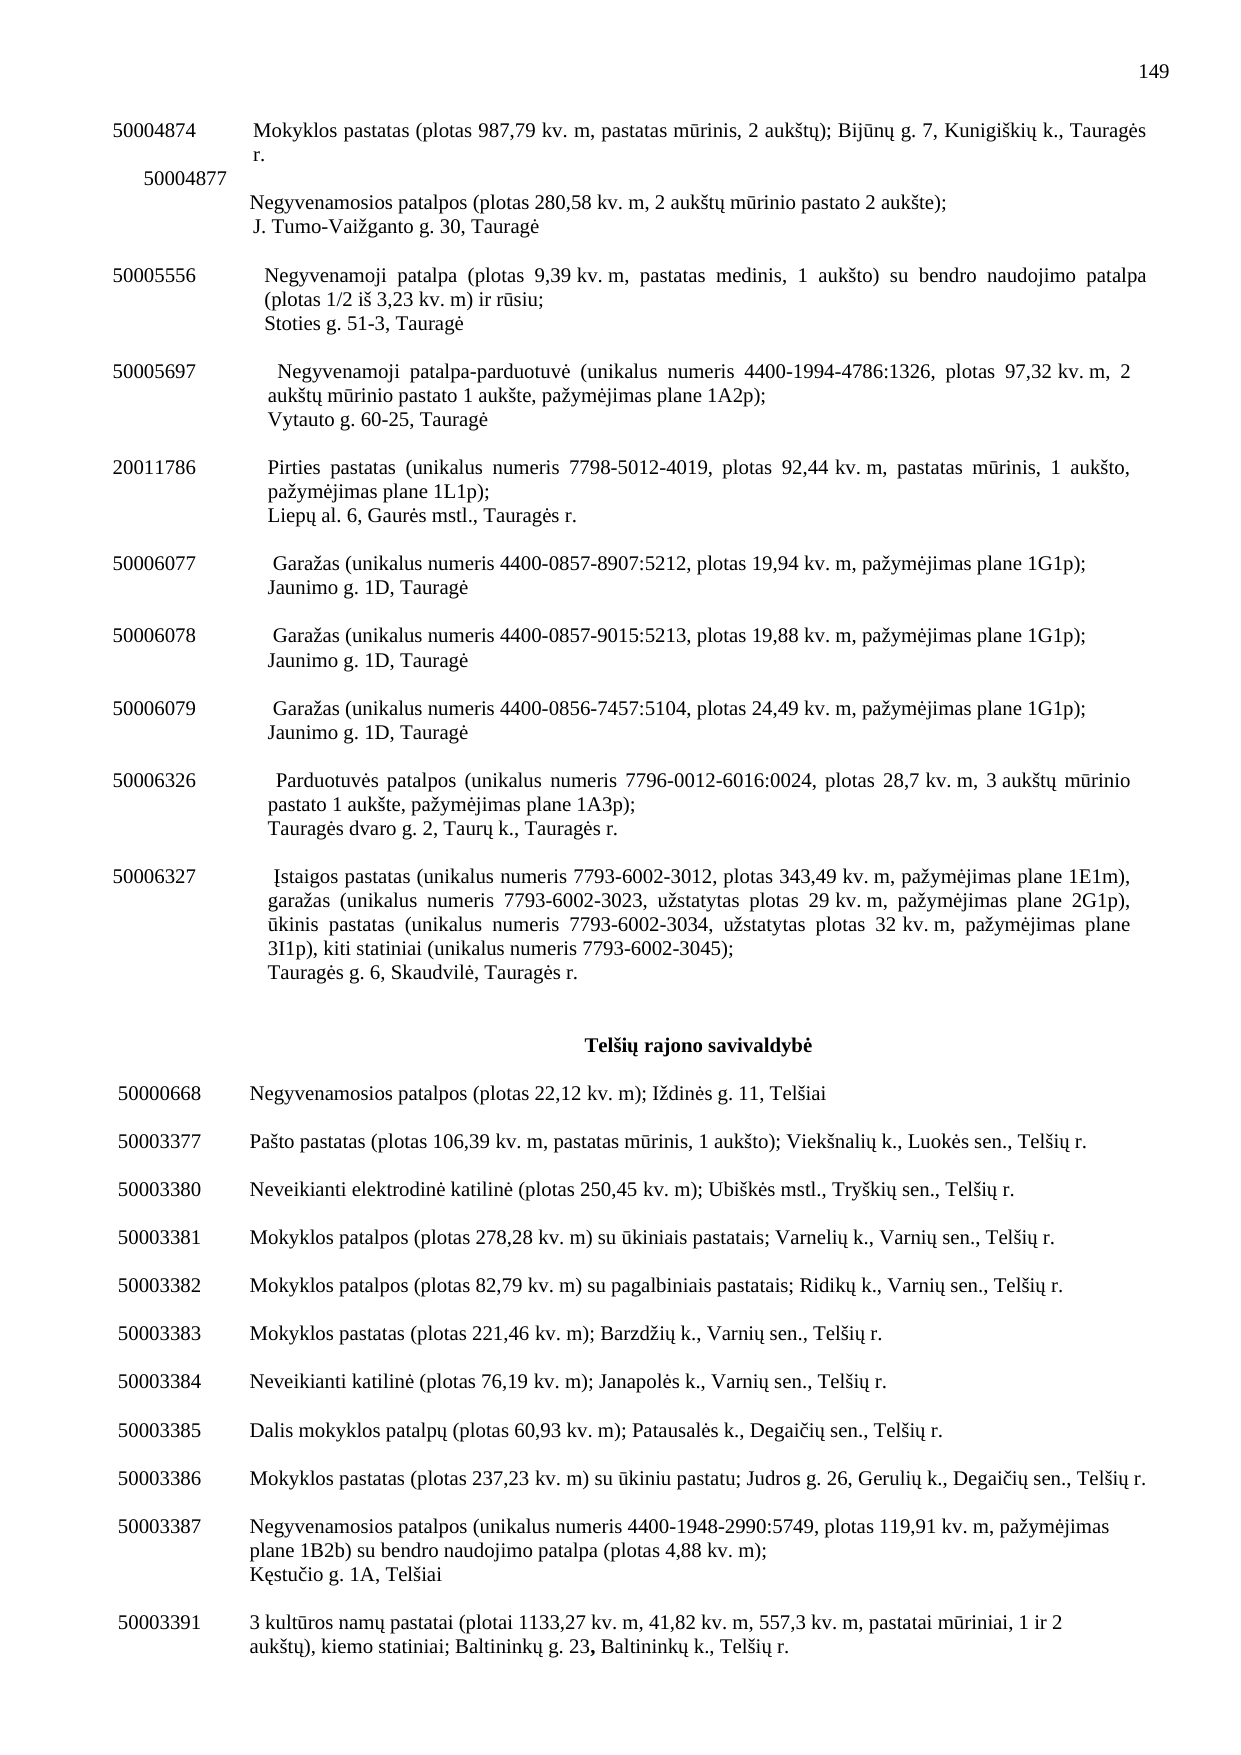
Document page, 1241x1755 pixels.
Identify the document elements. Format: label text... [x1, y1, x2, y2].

table_cell [1159, 1610, 1175, 1658]
table_cell [1159, 1177, 1175, 1201]
table_cell [1142, 1177, 1158, 1201]
table_cell [1142, 359, 1158, 455]
table_cell [1142, 551, 1158, 623]
table_cell [1142, 624, 1158, 696]
table_cell [1175, 1153, 1192, 1177]
table_cell [1175, 1033, 1192, 1057]
table_cell [1175, 1105, 1192, 1129]
table_cell [101, 1033, 238, 1057]
table_cell [1159, 1418, 1175, 1442]
table_cell [1175, 1225, 1192, 1249]
table_cell [1159, 1369, 1175, 1393]
table_cell 50000668 [101, 1081, 238, 1105]
table_cell [1159, 1297, 1175, 1321]
table_cell [1142, 1418, 1158, 1442]
table_cell Neveikianti katilinė (plotas 76,19 kv. m); Janapolės k., Varnių sen., Telšių r. [238, 1369, 1142, 1393]
table_cell [1175, 118, 1192, 262]
table_cell 50005556 [101, 263, 238, 359]
table_cell [1175, 864, 1192, 1008]
table_cell [1159, 1490, 1175, 1514]
table_cell Negyvenamoji patalpa-parduotuvė (unikalus numeris 4400-1994-4786:1326, plotas 97,32 kv. m, 2 aukštų mūrinio pastato 1 aukšte, pažymėjimas plane 1A2p); Vytauto g. 60-25, Tauragė [238, 359, 1142, 455]
table_cell Negyvenamosios patalpos (unikalus numeris 4400-1948-2990:5749, plotas 119,91 kv. m, pažymėjimas plane 1B2b) su bendro naudojimo patalpa (plotas 4,88 kv. m); Kęstučio g. 1A, Telšiai [238, 1514, 1142, 1586]
table_cell [1142, 1514, 1158, 1586]
table_cell [101, 1009, 1158, 1032]
table_cell Mokyklos patalpos (plotas 278,28 kv. m) su ūkiniais pastatais; Varnelių k., Varnių sen., Telšių r. [238, 1225, 1142, 1249]
table_cell [1159, 359, 1175, 455]
table_cell [1175, 1129, 1192, 1153]
table_cell [1142, 1321, 1158, 1345]
table_cell [1142, 1610, 1158, 1658]
table_cell 50003381 [101, 1225, 238, 1249]
table_cell 50006327 [101, 864, 238, 1008]
table_cell Garažas (unikalus numeris 4400-0856-7457:5104, plotas 24,49 kv. m, pažymėjimas plane 1G1p); Jaunimo g. 1D, Tauragė [238, 696, 1142, 768]
table_cell [1159, 118, 1175, 262]
table_cell [101, 1201, 1158, 1225]
table_cell [1142, 1225, 1158, 1249]
table_cell Pirties pastatas (unikalus numeris 7798-5012-4019, plotas 92,44 kv. m, pastatas mūrinis, 1 aukšto, pažymėjimas plane 1L1p); Liepų al. 6, Gaurės mstl., Tauragės r. [238, 455, 1142, 551]
table_cell [1175, 1394, 1192, 1417]
table_cell [101, 1394, 1158, 1417]
table_cell [1159, 1129, 1175, 1153]
table_cell [1175, 1490, 1192, 1514]
table_cell [1175, 1201, 1192, 1225]
table_cell [1175, 1177, 1192, 1201]
table_cell [1175, 1081, 1192, 1105]
table_cell [1159, 864, 1175, 1008]
table_cell [1175, 1009, 1192, 1032]
table_cell [101, 1057, 1158, 1081]
table_cell [1159, 1442, 1175, 1466]
table_cell 50003383 [101, 1321, 238, 1345]
table_cell Mokyklos pastatas (plotas 987,79 kv. m, pastatas mūrinis, 2 aukštų); Bijūnų g. 7, Kunigiškių k., Tauragės r. Negyvenamosios patalpos (plotas 280,58 kv. m, 2 aukštų mūrinio pastato 2 aukšte); J. Tumo-Vaižganto g. 30, Tauragė [238, 118, 1158, 262]
table_cell Pašto pastatas (plotas 106,39 kv. m, pastatas mūrinis, 1 aukšto); Viekšnalių k., Luokės sen., Telšių r. [238, 1129, 1142, 1153]
table_cell [1159, 1081, 1175, 1105]
table_cell [1159, 1225, 1175, 1249]
table_cell [1175, 1273, 1192, 1297]
table_cell [1159, 1658, 1175, 1682]
table_cell [1175, 1369, 1192, 1393]
table_cell 50003386 [101, 1466, 238, 1490]
table_cell [1142, 1369, 1158, 1393]
table_cell [1159, 1201, 1175, 1225]
table_cell [1159, 1345, 1175, 1369]
table_cell [1142, 1081, 1158, 1105]
table_cell [1175, 624, 1192, 696]
table_cell [1142, 864, 1158, 1008]
table_cell [1175, 359, 1192, 455]
table_cell 50006326 [101, 768, 238, 864]
table_cell [1175, 1249, 1192, 1273]
table_cell 50003377 [101, 1129, 238, 1153]
table_cell Negyvenamosios patalpos (plotas 22,12 kv. m); Iždinės g. 11, Telšiai [238, 1081, 1142, 1105]
table_cell Mokyklos pastatas (plotas 221,46 kv. m); Barzdžių k., Varnių sen., Telšių r. [238, 1321, 1142, 1345]
table_cell [1159, 1586, 1175, 1610]
table_cell [1175, 1658, 1192, 1682]
table_cell [1159, 768, 1175, 864]
table_cell 50006077 [101, 551, 238, 623]
table_cell [1175, 1345, 1192, 1369]
table_cell Telšių rajono savivaldybė [238, 1033, 1158, 1057]
table_cell [101, 1105, 1158, 1129]
table_cell Mokyklos patalpos (plotas 82,79 kv. m) su pagalbiniais pastatais; Ridikų k., Varnių sen., Telšių r. [238, 1273, 1158, 1297]
table_cell [101, 1249, 1158, 1273]
table_cell [1175, 263, 1192, 359]
table_cell [1159, 1153, 1175, 1177]
table_cell [1159, 696, 1175, 768]
table_cell [1175, 1057, 1192, 1081]
table_cell [1175, 1418, 1192, 1442]
table_cell [1159, 1273, 1175, 1297]
table_cell [101, 1490, 1158, 1514]
table_cell [1159, 551, 1175, 623]
table_cell [1142, 696, 1158, 768]
table_cell 50004874 50004877 [101, 118, 238, 262]
table_cell [1175, 696, 1192, 768]
table_cell [1159, 1105, 1175, 1129]
table_cell Mokyklos pastatas (plotas 237,23 kv. m) su ūkiniu pastatu; Judros g. 26, Gerulių k., Degaičių sen., Telšių r. [238, 1466, 1175, 1490]
table_cell [1142, 768, 1158, 864]
table_cell [101, 1153, 1158, 1177]
table_cell [1175, 1297, 1192, 1321]
table_cell [1159, 1249, 1175, 1273]
table_cell [101, 1586, 1158, 1610]
table_cell [1175, 1321, 1192, 1345]
table_cell [101, 1297, 1158, 1321]
table_cell [1175, 1610, 1192, 1658]
table_cell [1159, 1057, 1175, 1081]
table_cell 50003391 [101, 1610, 238, 1658]
table_cell 20011786 [101, 455, 238, 551]
table_cell [101, 1442, 1158, 1466]
table_cell Garažas (unikalus numeris 4400-0857-8907:5212, plotas 19,94 kv. m, pažymėjimas plane 1G1p); Jaunimo g. 1D, Tauragė [238, 551, 1142, 623]
table_cell [1159, 1033, 1175, 1057]
table_cell 50006078 [101, 624, 238, 696]
table_cell [1142, 455, 1158, 551]
table_cell [1159, 624, 1175, 696]
table_cell 50003380 [101, 1177, 238, 1201]
table_cell 50003384 [101, 1369, 238, 1393]
table_cell Neveikianti elektrodinė katilinė (plotas 250,45 kv. m); Ubiškės mstl., Tryškių sen., Telšių r. [238, 1177, 1142, 1201]
table_cell Įstaigos pastatas (unikalus numeris 7793-6002-3012, plotas 343,49 kv. m, pažymėjimas plane 1E1m), garažas (unikalus numeris 7793-6002-3023, užstatytas plotas 29 kv. m, pažymėjimas plane 2G1p), ūkinis pastatas (unikalus numeris 7793-6002-3034, užstatytas plotas 32 kv. m, pažymėjimas plane 3I1p), kiti statiniai (unikalus numeris 7793-6002-3045); Tauragės g. 6, Skaudvilė, Tauragės r. [238, 864, 1142, 1008]
table_cell [1142, 1129, 1158, 1153]
table_cell [1159, 263, 1175, 359]
table_cell Garažas (unikalus numeris 4400-0857-9015:5213, plotas 19,88 kv. m, pažymėjimas plane 1G1p); Jaunimo g. 1D, Tauragė [238, 624, 1142, 696]
table_cell 50005697 [101, 359, 238, 455]
table_cell 50003387 [101, 1514, 238, 1586]
table_cell [1175, 1466, 1192, 1490]
table_cell Parduotuvės patalpos (unikalus numeris 7796-0012-6016:0024, plotas 28,7 kv. m, 3 aukštų mūrinio pastato 1 aukšte, pažymėjimas plane 1A3p); Tauragės dvaro g. 2, Taurų k., Tauragės r. [238, 768, 1142, 864]
table_cell [101, 1345, 1158, 1369]
table_cell [1159, 455, 1175, 551]
table_cell [1175, 551, 1192, 623]
table_cell 50003385 [101, 1418, 238, 1442]
table_cell Dalis mokyklos patalpų (plotas 60,93 kv. m); Patausalės k., Degaičių sen., Telšių r. [238, 1418, 1142, 1442]
table_cell [1159, 1321, 1175, 1345]
table_cell [1159, 1009, 1175, 1032]
table_cell [1175, 455, 1192, 551]
table_cell [1175, 768, 1192, 864]
table_cell 50003382 [101, 1273, 238, 1297]
table_cell [1175, 1586, 1192, 1610]
table_cell 50006079 [101, 696, 238, 768]
table_cell [1175, 1514, 1192, 1586]
table_cell Negyvenamoji patalpa (plotas 9,39 kv. m, pastatas medinis, 1 aukšto) su bendro naudojimo patalpa (plotas 1/2 iš 3,23 kv. m) ir rūsiu; Stoties g. 51-3, Tauragė [238, 263, 1158, 359]
table_cell [101, 1658, 1158, 1682]
table_cell [1175, 1442, 1192, 1466]
table_cell [1159, 1394, 1175, 1417]
table_cell 3 kultūros namų pastatai (plotai 1133,27 kv. m, 41,82 kv. m, 557,3 kv. m, pastatai mūriniai, 1 ir 2 aukštų), kiemo statiniai; Baltininkų g. 23, Baltininkų k., Telšių r. [238, 1610, 1142, 1658]
table_cell [1159, 1514, 1175, 1586]
